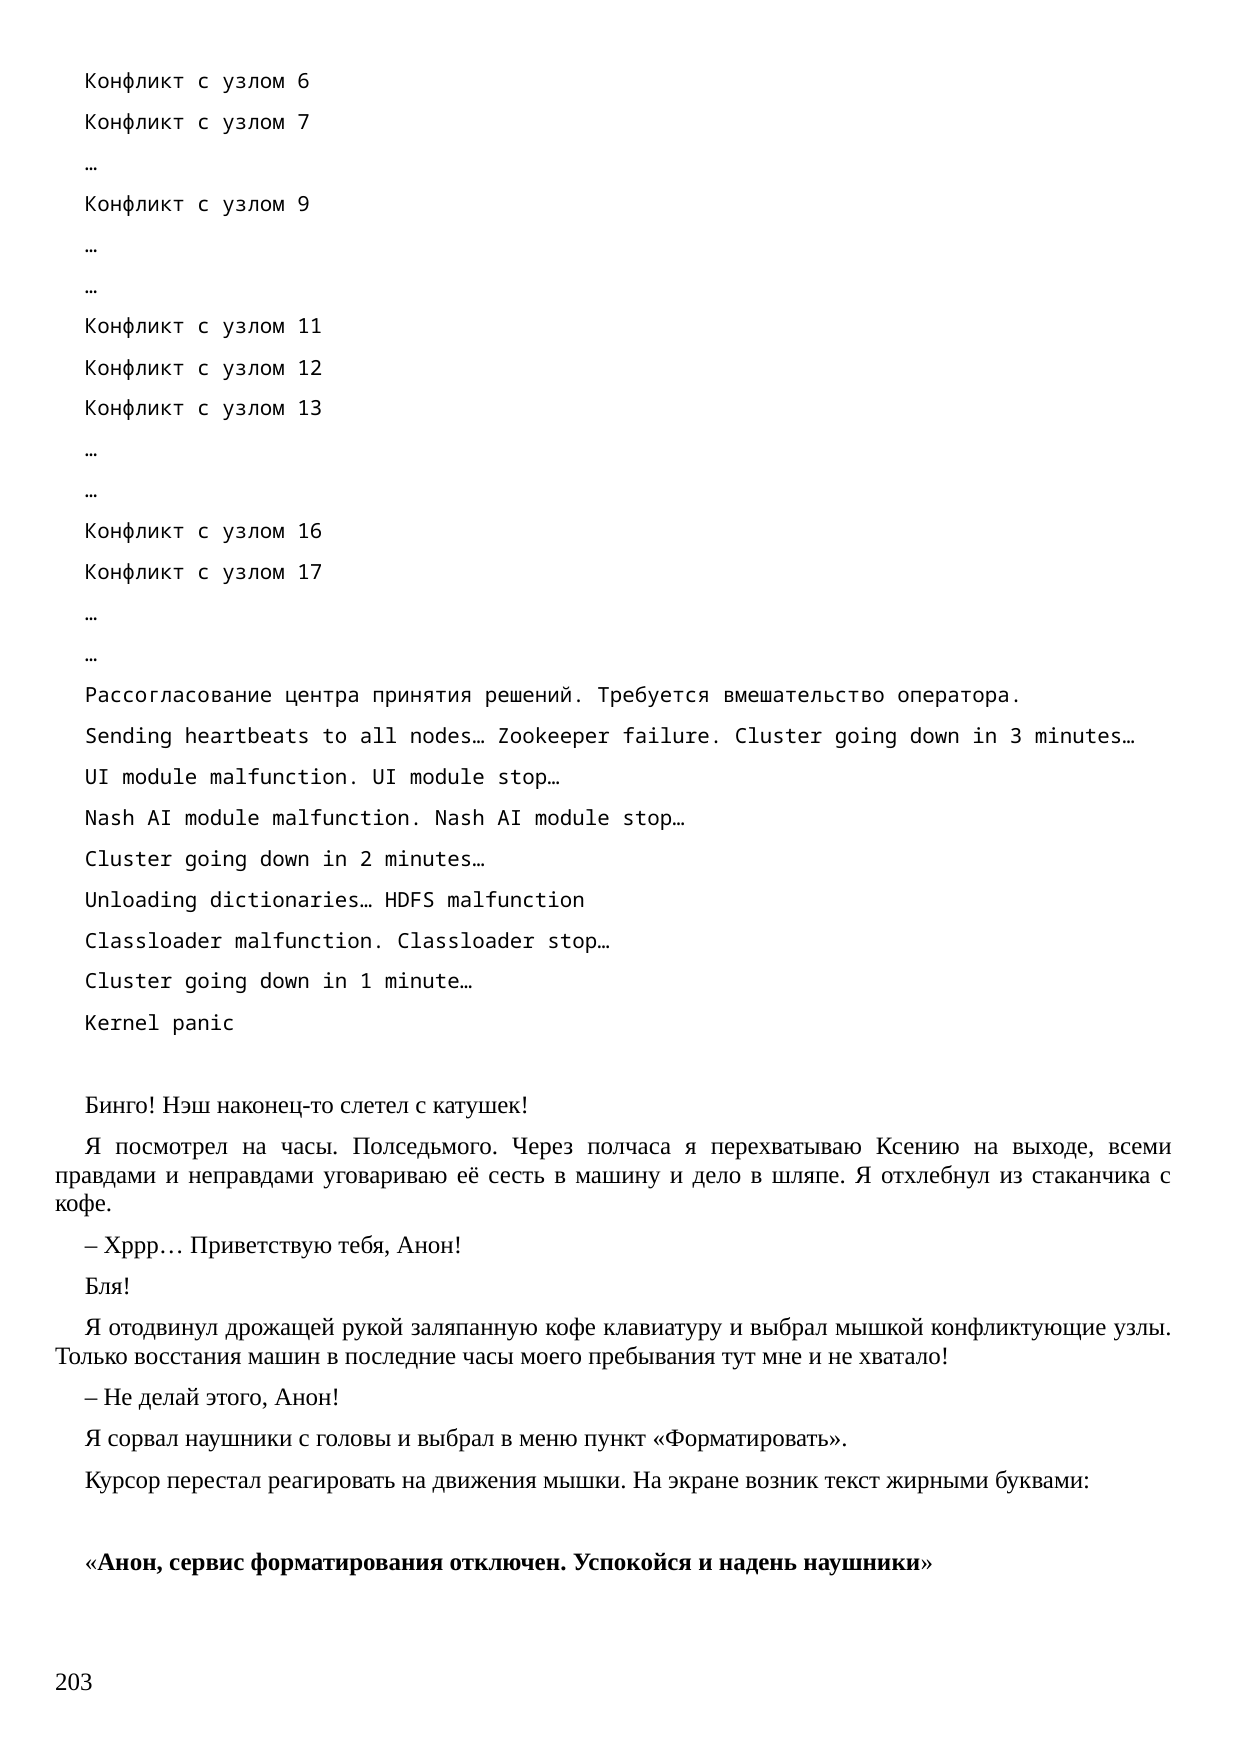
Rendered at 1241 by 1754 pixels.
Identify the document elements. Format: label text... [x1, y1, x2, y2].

text Я отодвинул дрожащей рукой заляпанную кофе клавиатуру и выбрал мышкой конфликтующие узлы. Только восстания машин в последние часы моего пребывания тут мне и не хватало! [55, 1312, 1173, 1370]
text Конфликт с узлом 16 [55, 516, 1173, 545]
text Курсор перестал реагировать на движения мышки. На экране возник текст жирными буквами: [55, 1465, 1173, 1493]
text Конфликт с узлом 17 [55, 557, 1173, 586]
text Unloading dictionaries… HDFS malfunction [55, 885, 1173, 913]
text Sending heartbeats to all nodes… Zookeeper failure. Cluster going down in 3 minutes… [55, 721, 1173, 749]
text – Не делай этого, Анон! [55, 1382, 1173, 1411]
text Бинго! Нэш наконец-то слетел с катушек! [55, 1090, 1173, 1118]
text Конфликт с узлом 12 [55, 353, 1173, 381]
text Конфликт с узлом 13 [55, 393, 1173, 422]
text … [55, 598, 1173, 627]
text … [55, 230, 1173, 258]
text «Анон, сервис форматирования отключен. Успокойся и надень наушники» [55, 1547, 1173, 1576]
text Рассогласование центра принятия решений. Требуется вмешательство оператора. [55, 680, 1173, 708]
text Cluster going down in 1 minute… [55, 967, 1173, 995]
text UI module malfunction. UI module stop… [55, 762, 1173, 790]
text Cluster going down in 2 minutes… [55, 844, 1173, 872]
text … [55, 639, 1173, 668]
text Classloader malfunction. Classloader stop… [55, 926, 1173, 954]
text … [55, 434, 1173, 463]
text Я сорвал наушники с головы и выбрал в меню пункт «Форматировать». [55, 1423, 1173, 1452]
text Конфликт с узлом 11 [55, 312, 1173, 340]
text Конфликт с узлом 6 [55, 66, 1173, 94]
text Конфликт с узлом 9 [55, 189, 1173, 217]
text Конфликт с узлом 7 [55, 107, 1173, 135]
text … [55, 475, 1173, 504]
text … [55, 271, 1173, 299]
text – Хррр… Приветствую тебя, Анон! [55, 1230, 1173, 1258]
text … [55, 148, 1173, 176]
text Бля! [55, 1271, 1173, 1300]
text Я посмотрел на часы. Полседьмого. Через полчаса я перехватываю Ксению на выходе, всеми правдами и неправдами уговариваю её сесть в машину и дело в шляпе. Я отхлебнул из стаканчика с кофе. [55, 1131, 1173, 1217]
text Kernel panic [55, 1008, 1173, 1036]
text Nash AI module malfunction. Nash AI module stop… [55, 803, 1173, 831]
